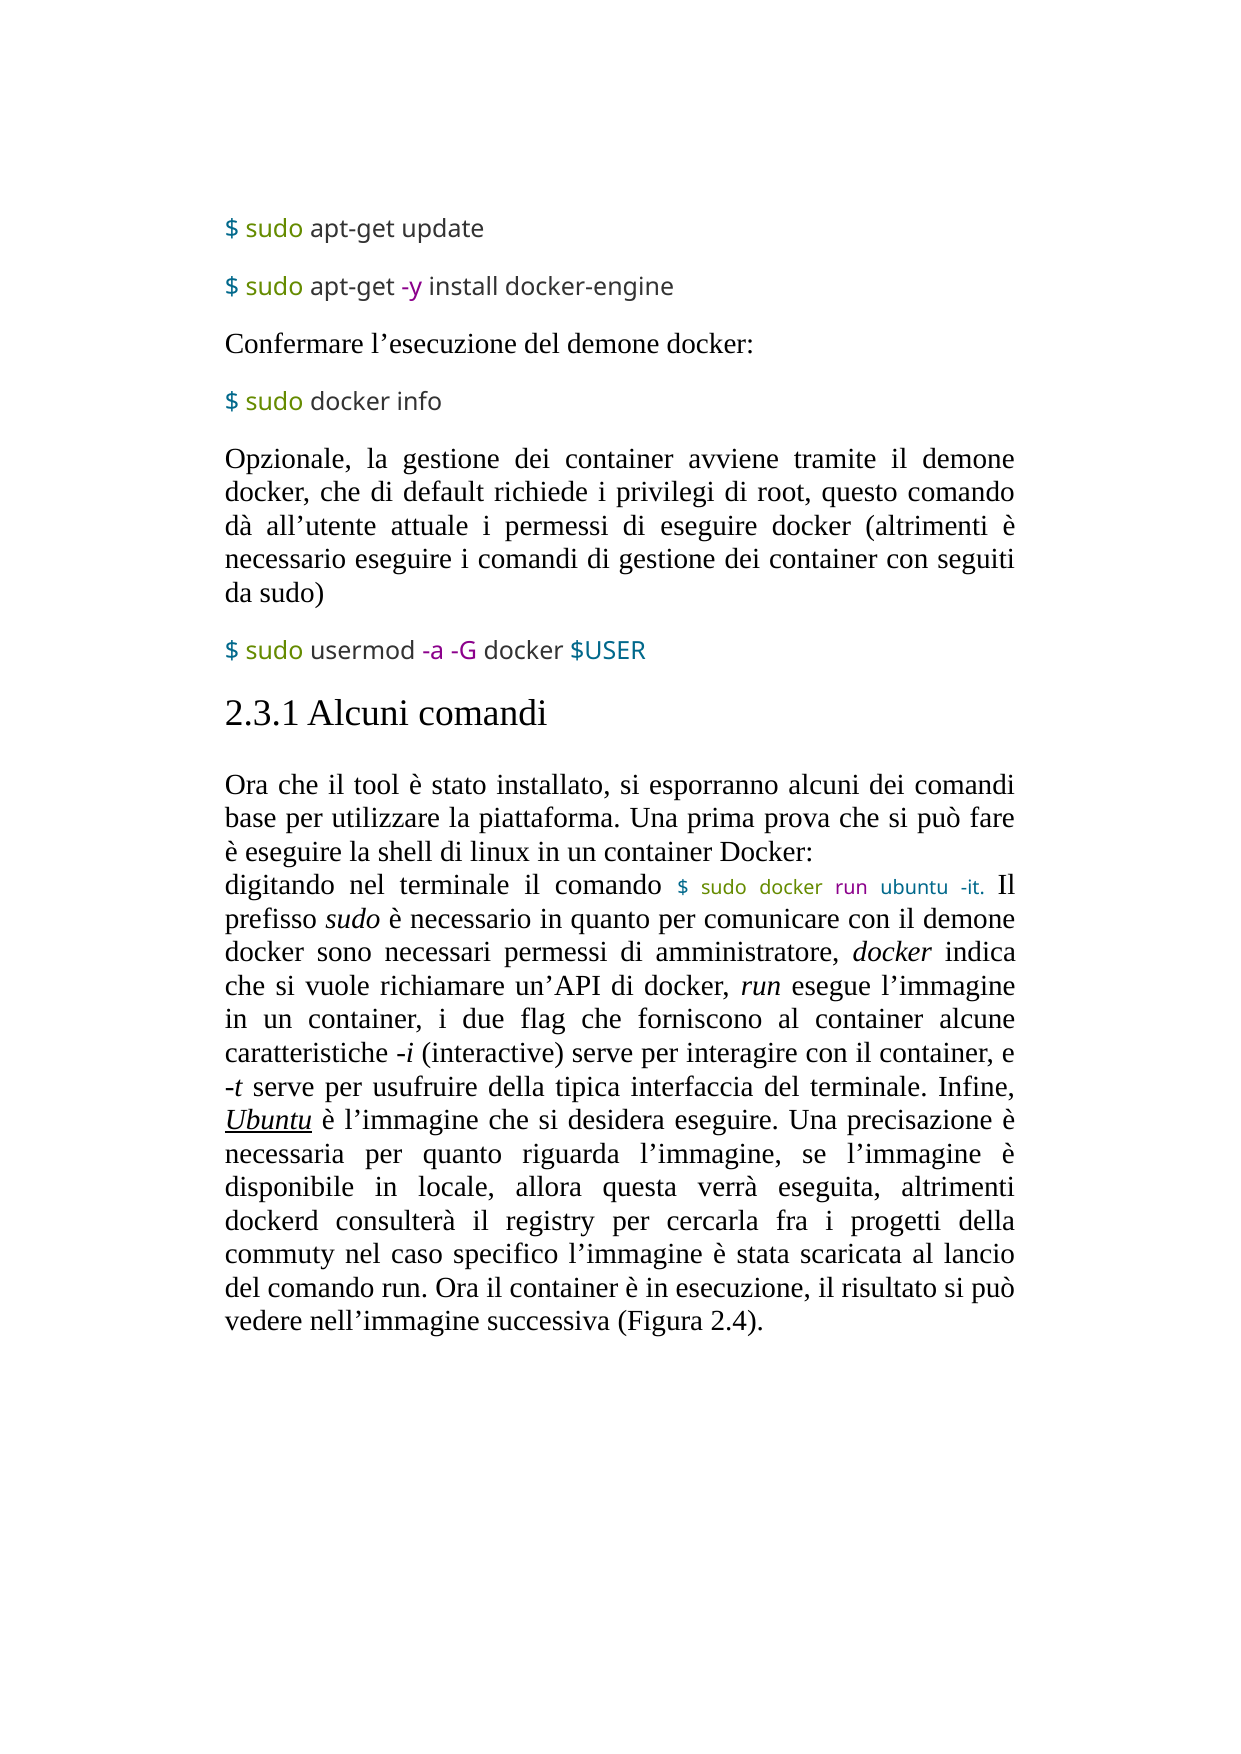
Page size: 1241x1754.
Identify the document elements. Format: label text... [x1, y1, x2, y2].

text Confermare l’esecuzione del demone docker: [224, 326, 1016, 360]
text Opzionale, la gestione dei container avviene tramite il demone docker, che di default richiede i privilegi di root, questo comando dà all’utente attuale i permessi di eseguire docker (altrimenti è necessario eseguire i comandi di gestione dei container con seguiti da sudo) [224, 441, 1016, 609]
text 2.3.1 Alcuni comandi [224, 690, 1016, 733]
text $ sudo apt-get update [224, 211, 1016, 245]
text $ sudo apt-get -y install docker-engine [224, 268, 1016, 302]
text $ sudo docker info [224, 383, 1016, 417]
text digitando nel terminale il comando $ sudo docker run ubuntu -it. Il prefisso sudo è necessario in quanto per comunicare con il demone docker sono necessari permessi di amministratore, docker indica che si vuole richiamare un’API di docker, run esegue l’immagine in un container, i due flag che forniscono al container alcune caratteristiche -i (interactive) serve per interagire con il container, e -t serve per usufruire della tipica interfaccia del terminale. Infine, Ubuntu è l’immagine che si desidera eseguire. Una precisazione è necessaria per quanto riguarda l’immagine, se l’immagine è disponibile in locale, allora questa verrà eseguita, altrimenti dockerd consulterà il registry per cercarla fra i progetti della commuty nel caso specifico l’immagine è stata scaricata al lancio del comando run. Ora il container è in esecuzione, il risultato si può vedere nell’immagine successiva (Figura 2.4). [224, 867, 1016, 1337]
text Ora che il tool è stato installato, si esporranno alcuni dei comandi base per utilizzare la piattaforma. Una prima prova che si può fare è eseguire la shell di linux in un container Docker: [224, 767, 1016, 867]
text $ sudo usermod -a -G docker $USER [224, 632, 1016, 666]
